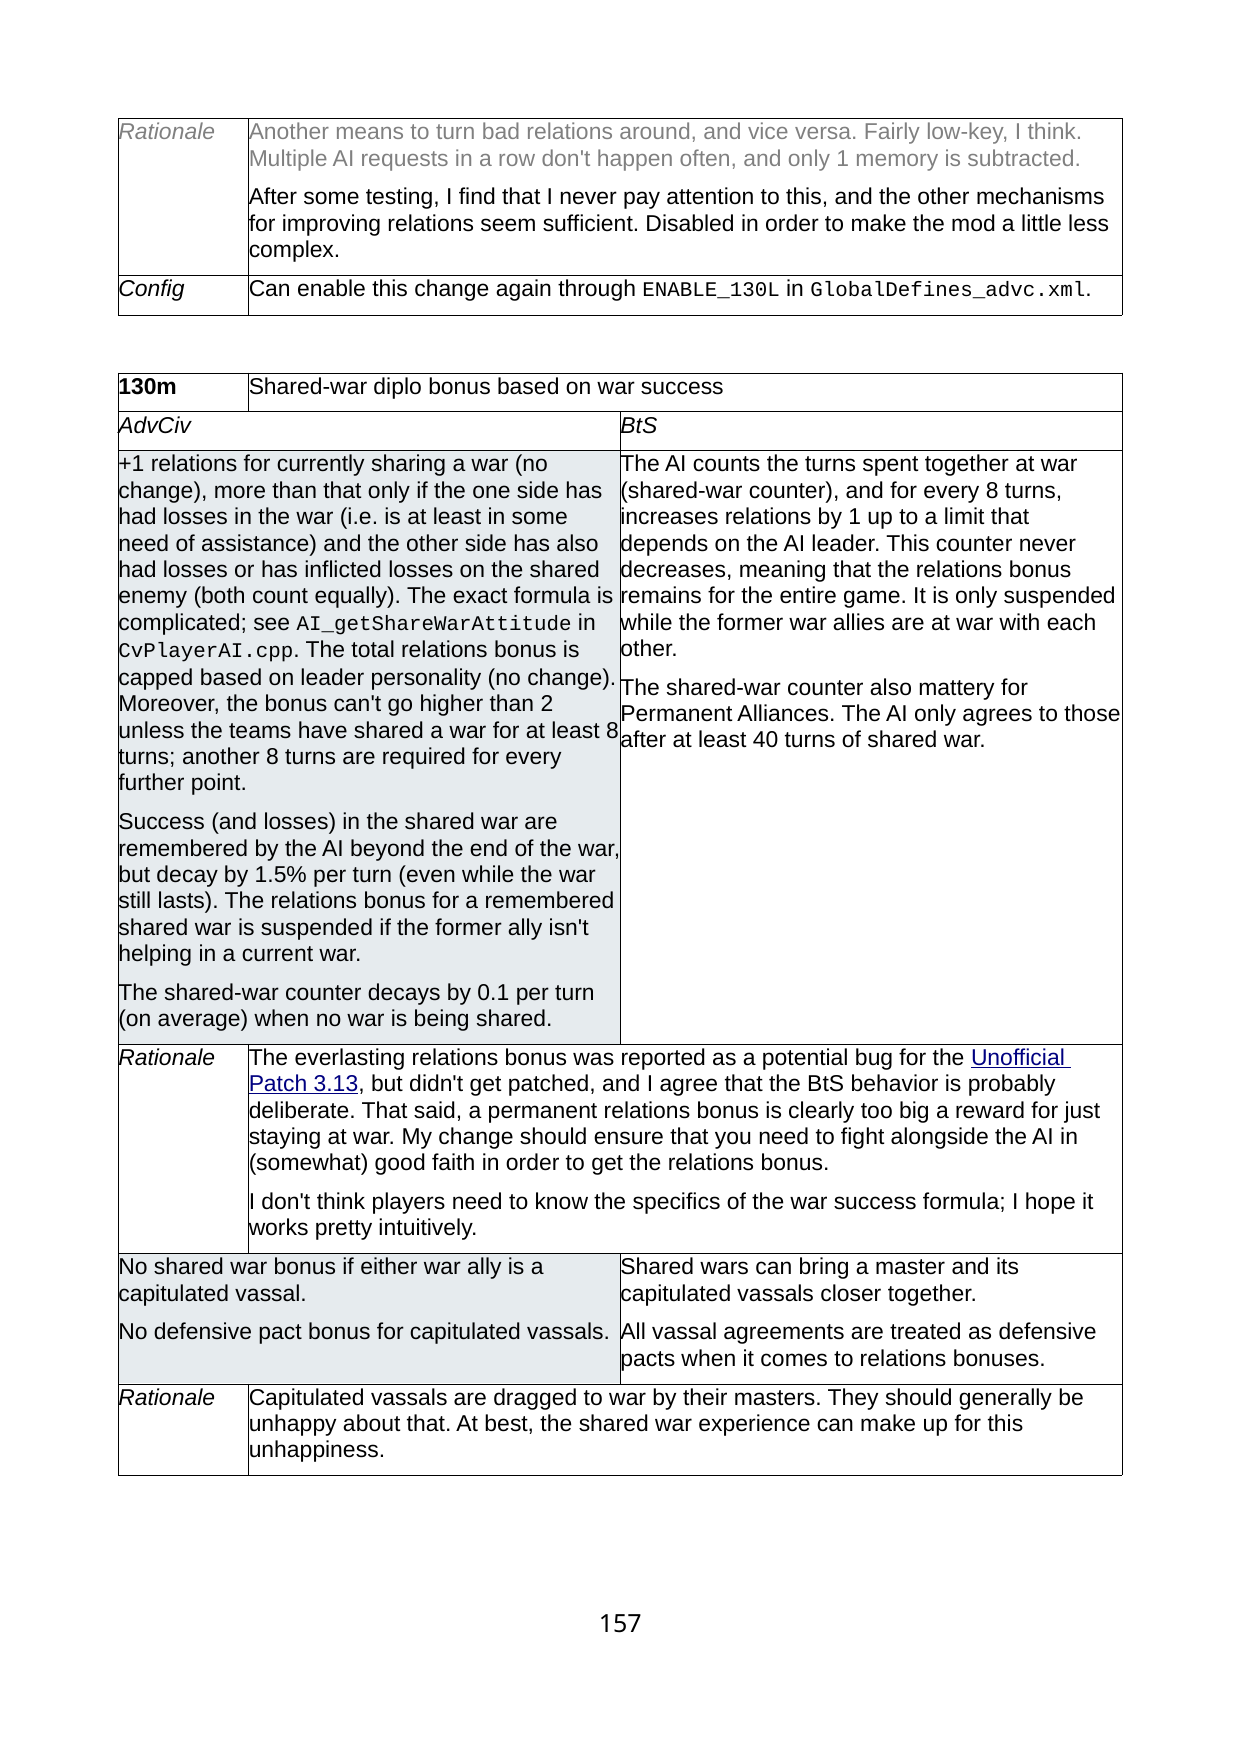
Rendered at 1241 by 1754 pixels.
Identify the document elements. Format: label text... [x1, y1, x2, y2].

table_cell The everlasting relations bonus was reported as a potential bug for the Unofficial Patch 3.13, but didn't get patched, and I agree that the BtS behavior is probably deliberate. That said, a permanent relations bonus is clearly too big a reward for just staying at war. My change should ensure that you need to fight alongside the AI in (somewhat) good faith in order to get the relations bonus. I don't think players need to know the specifics of the war success formula; I hope it works pretty intuitively. [249, 1045, 1122, 1253]
table_cell BtS [621, 412, 1122, 450]
table_cell No shared war bonus if either war ally is a capitulated vassal. No defensive pact bonus for capitulated vassals. [119, 1254, 620, 1383]
table_header 130m [119, 374, 248, 411]
table_header Shared-war diplo bonus based on war success [249, 374, 1122, 411]
table_cell Can enable this change again through ENABLE_130L in GlobalDefines_advc.xml. [249, 276, 1122, 315]
table_cell Rationale [119, 1045, 248, 1253]
table_cell Capitulated vassals are dragged to war by their masters. They should generally be unhappy about that. At best, the shared war experience can make up for this unhappiness. [249, 1385, 1122, 1475]
table_cell The AI counts the turns spent together at war (shared-war counter), and for every 8 turns, increases relations by 1 up to a limit that depends on the AI leader. This counter never decreases, meaning that the relations bonus remains for the entire game. It is only suspended while the former war allies are at war with each other. The shared-war counter also mattery for Permanent Alliances. The AI only agrees to those after at least 40 turns of shared war. [621, 451, 1122, 1044]
table_cell AdvCiv [119, 412, 620, 450]
table_cell Shared wars can bring a master and its capitulated vassals closer together. All vassal agreements are treated as defensive pacts when it comes to relations bonuses. [621, 1254, 1122, 1383]
table_cell Config [119, 276, 248, 315]
table_cell Another means to turn bad relations around, and vice versa. Fairly low-key, I think. Multiple AI requests in a row don't happen often, and only 1 memory is subtracted. After some testing, I find that I never pay attention to this, and the other mechanisms for improving relations seem sufficient. Disabled in order to make the mod a little less complex. [249, 119, 1122, 275]
table_cell Rationale [119, 1385, 248, 1475]
table_cell +1 relations for currently sharing a war (no change), more than that only if the one side has had losses in the war (i.e. is at least in some need of assistance) and the other side has also had losses or has inflicted losses on the shared enemy (both count equally). The exact formula is complicated; see AI_getShareWarAttitude in CvPlayerAI.cpp. The total relations bonus is capped based on leader personality (no change). Moreover, the bonus can't go higher than 2 unless the teams have shared a war for at least 8 turns; another 8 turns are required for every further point. Success (and losses) in the shared war are remembered by the AI beyond the end of the war, but decay by 1.5% per turn (even while the war still lasts). The relations bonus for a remembered shared war is suspended if the former ally isn't helping in a current war. The shared-war counter decays by 0.1 per turn (on average) when no war is being shared. [119, 451, 620, 1044]
table_cell Rationale [119, 119, 248, 275]
